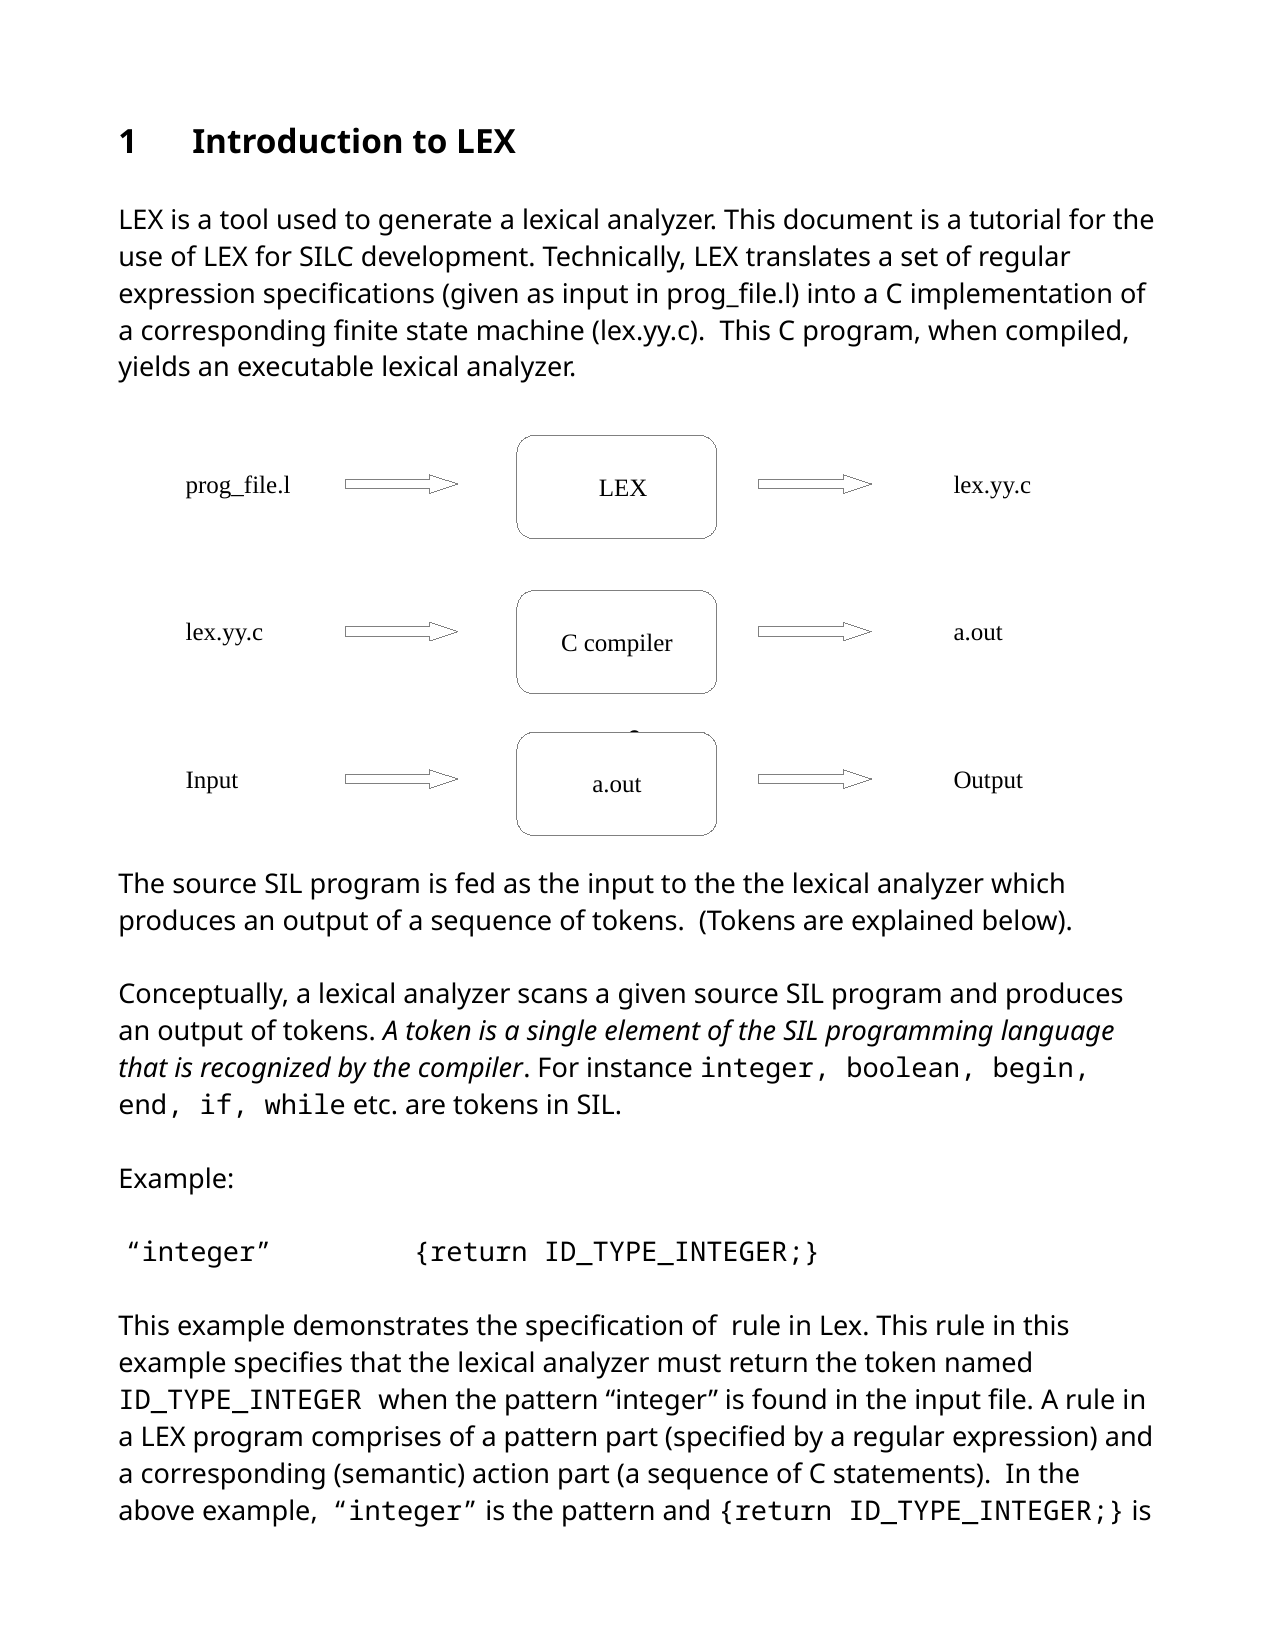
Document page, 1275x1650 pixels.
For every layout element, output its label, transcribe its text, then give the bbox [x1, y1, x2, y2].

text “integer” {return ID_TYPE_INTEGER;} [118, 1233, 1157, 1270]
text 1 Introduction to LEX [118, 118, 1157, 163]
text This example demonstrates the specification of rule in Lex. This rule in this example specifies that the lexical analyzer must return the token named ID_TYPE_INTEGER when the pattern “integer” is found in the input file. A rule in a LEX program comprises of a pattern part (specified by a regular expression) and a corresponding (semantic) action part (a sequence of C statements). In the above example, “integer” is the pattern and {return ID_TYPE_INTEGER;} is [118, 1307, 1157, 1528]
text e [118, 717, 1157, 753]
text Conceptually, a lexical analyzer scans a given source SIL program and produces an output of tokens. A token is a single element of the SIL programming language that is recognized by the compiler. For instance integer, boolean, begin, end, if, while etc. are tokens in SIL. [118, 975, 1157, 1122]
text The source SIL program is fed as the input to the the lexical analyzer which produces an output of a sequence of tokens. (Tokens are explained below). [118, 864, 1157, 938]
text Example: [118, 1159, 1157, 1196]
text LEX is a tool used to generate a lexical analyzer. This document is a tutorial for the use of LEX for SILC development. Technically, LEX translates a set of regular expression specifications (given as input in prog_file.l) into a C implementation of a corresponding finite state machine (lex.yy.c). This C program, when compiled, yields an executable lexical analyzer. [118, 200, 1157, 385]
